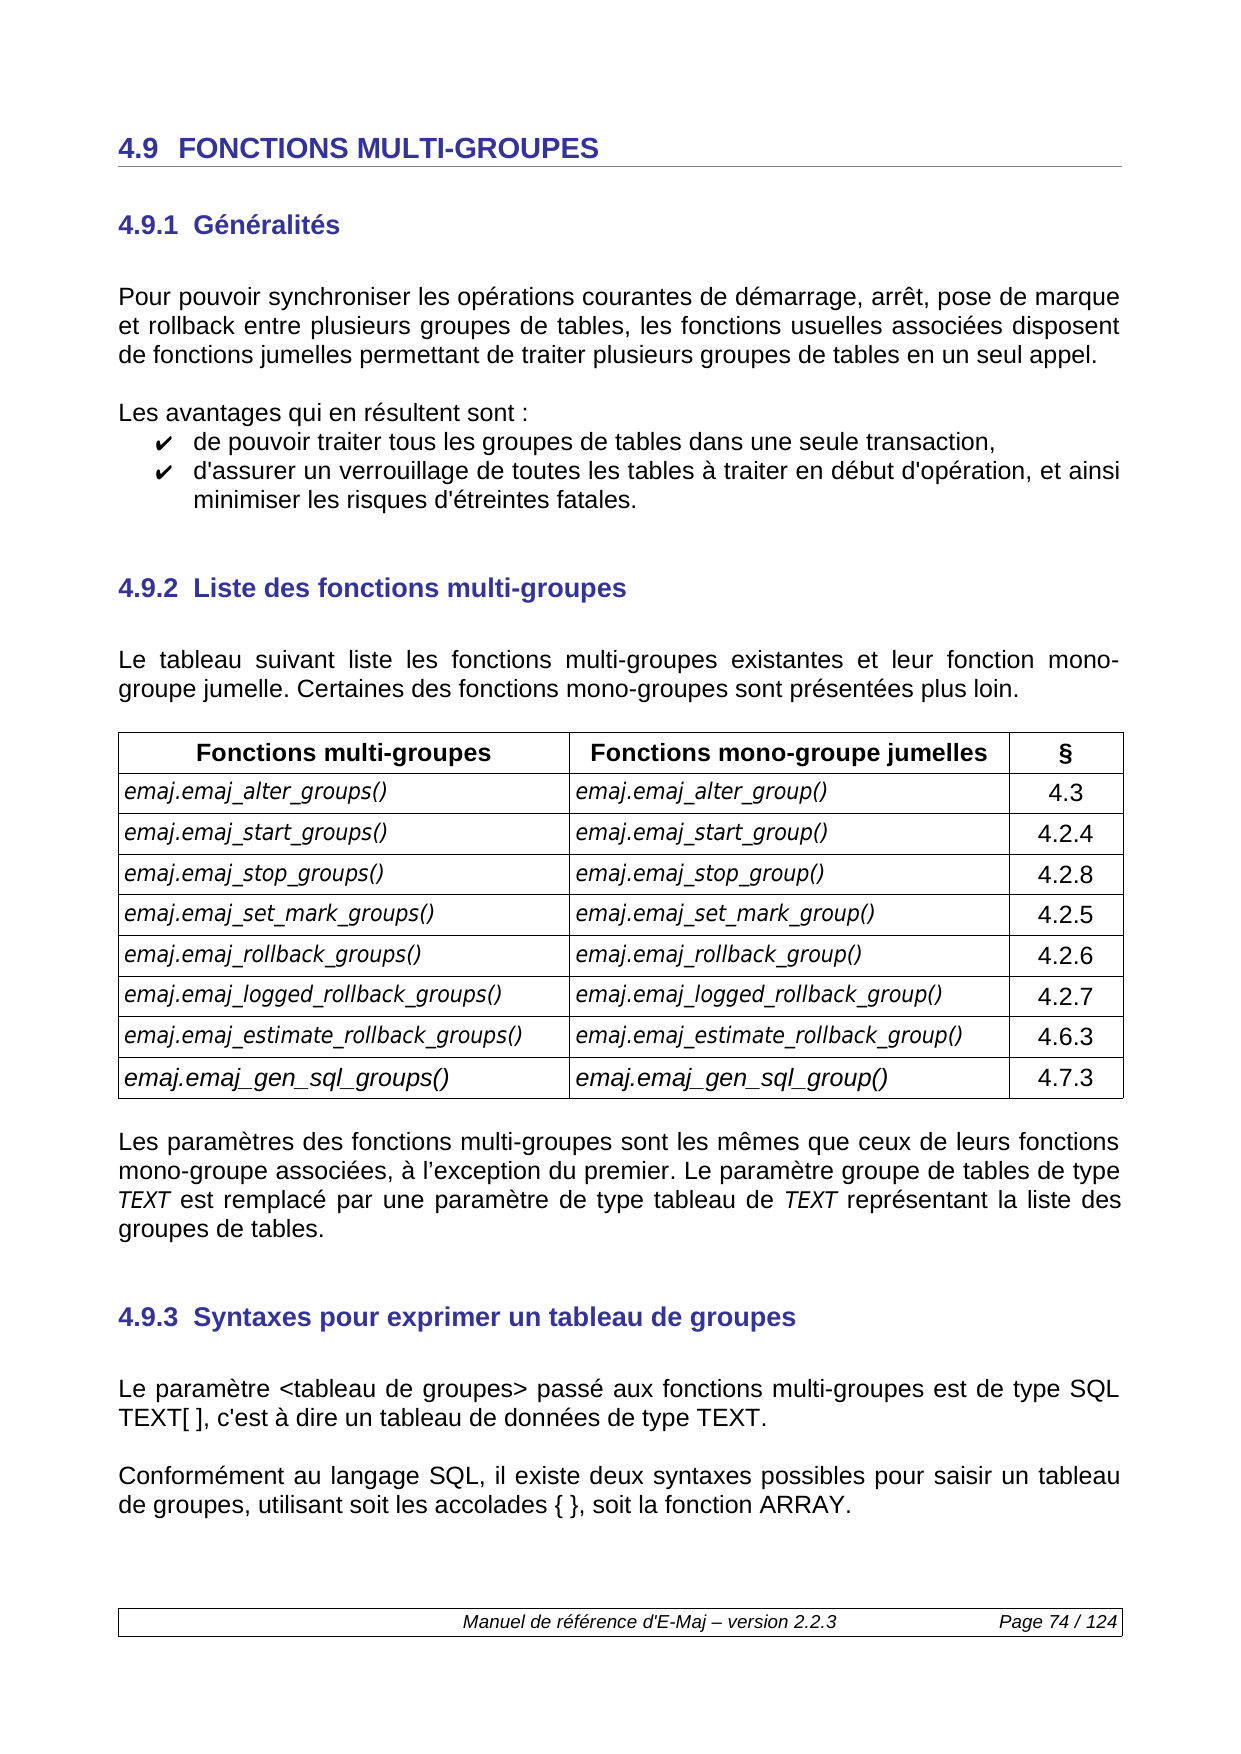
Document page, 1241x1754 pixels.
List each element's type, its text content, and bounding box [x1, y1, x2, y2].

text Le tableau suivant liste les fonctions multi-groupes existantes et leur fonction mono-groupe jumelle. Certaines des fonctions mono-groupes sont présentées plus loin. [118, 645, 1122, 703]
list d'assurer un verrouillage de toutes les tables à traiter en début d'opération, et ainsi minimiser les risques d'étreintes fatales. [156, 456, 1122, 514]
list de pouvoir traiter tous les groupes de tables dans une seule transaction, [156, 427, 1122, 456]
table_cell emaj.emaj_alter_group() [570, 774, 1009, 813]
table_cell emaj.emaj_gen_sql_group() [570, 1058, 1009, 1097]
table_cell emaj.emaj_estimate_rollback_group() [570, 1017, 1009, 1057]
table_cell emaj.emaj_gen_sql_groups() [119, 1058, 569, 1097]
table_cell 4.7.3 [1010, 1058, 1123, 1097]
table_header Fonctions multi-groupes [119, 733, 569, 772]
text Le paramètre <tableau de groupes> passé aux fonctions multi-groupes est de type SQL TEXT[ ], c'est à dire un tableau de données de type TEXT. [118, 1374, 1122, 1432]
table_cell 4.2.5 [1010, 895, 1123, 935]
table_cell 4.3 [1010, 774, 1123, 813]
subtitle Syntaxes pour exprimer un tableau de groupes [118, 1301, 1122, 1332]
subtitle Généralités [118, 209, 1122, 240]
table_cell emaj.emaj_start_group() [570, 814, 1009, 854]
subtitle Liste des fonctions multi-groupes [118, 572, 1122, 603]
table_cell emaj.emaj_estimate_rollback_groups() [119, 1017, 569, 1057]
table_cell 4.2.7 [1010, 977, 1123, 1016]
table_cell emaj.emaj_start_groups() [119, 814, 569, 854]
table_cell emaj.emaj_alter_groups() [119, 774, 569, 813]
table_cell 4.2.4 [1010, 814, 1123, 854]
table_cell emaj.emaj_logged_rollback_group() [570, 977, 1009, 1016]
table_header § [1010, 733, 1123, 772]
table_cell 4.2.6 [1010, 936, 1123, 976]
table_header Fonctions mono-groupe jumelles [570, 733, 1009, 772]
table_cell emaj.emaj_logged_rollback_groups() [119, 977, 569, 1016]
table_cell emaj.emaj_set_mark_group() [570, 895, 1009, 935]
text Les paramètres des fonctions multi-groupes sont les mêmes que ceux de leurs fonctions mono-groupe associées, à l’exception du premier. Le paramètre groupe de tables de type TEXT est remplacé par une paramètre de type tableau de TEXT représentant la liste des groupes de tables. [118, 1127, 1122, 1243]
table_cell emaj.emaj_set_mark_groups() [119, 895, 569, 935]
text Pour pouvoir synchroniser les opérations courantes de démarrage, arrêt, pose de marque et rollback entre plusieurs groupes de tables, les fonctions usuelles associées disposent de fonctions jumelles permettant de traiter plusieurs groupes de tables en un seul appel. [118, 281, 1122, 369]
text Conformément au langage SQL, il existe deux syntaxes possibles pour saisir un tableau de groupes, utilisant soit les accolades { }, soit la fonction ARRAY. [118, 1461, 1122, 1519]
table_cell emaj.emaj_rollback_groups() [119, 936, 569, 976]
table_cell 4.6.3 [1010, 1017, 1123, 1057]
table_cell emaj.emaj_stop_group() [570, 855, 1009, 894]
subtitle Fonctions multi-groupes [118, 131, 1122, 166]
table_cell emaj.emaj_rollback_group() [570, 936, 1009, 976]
table_cell emaj.emaj_stop_groups() [119, 855, 569, 894]
text Les avantages qui en résultent sont : [118, 398, 1122, 427]
table_cell 4.2.8 [1010, 855, 1123, 894]
